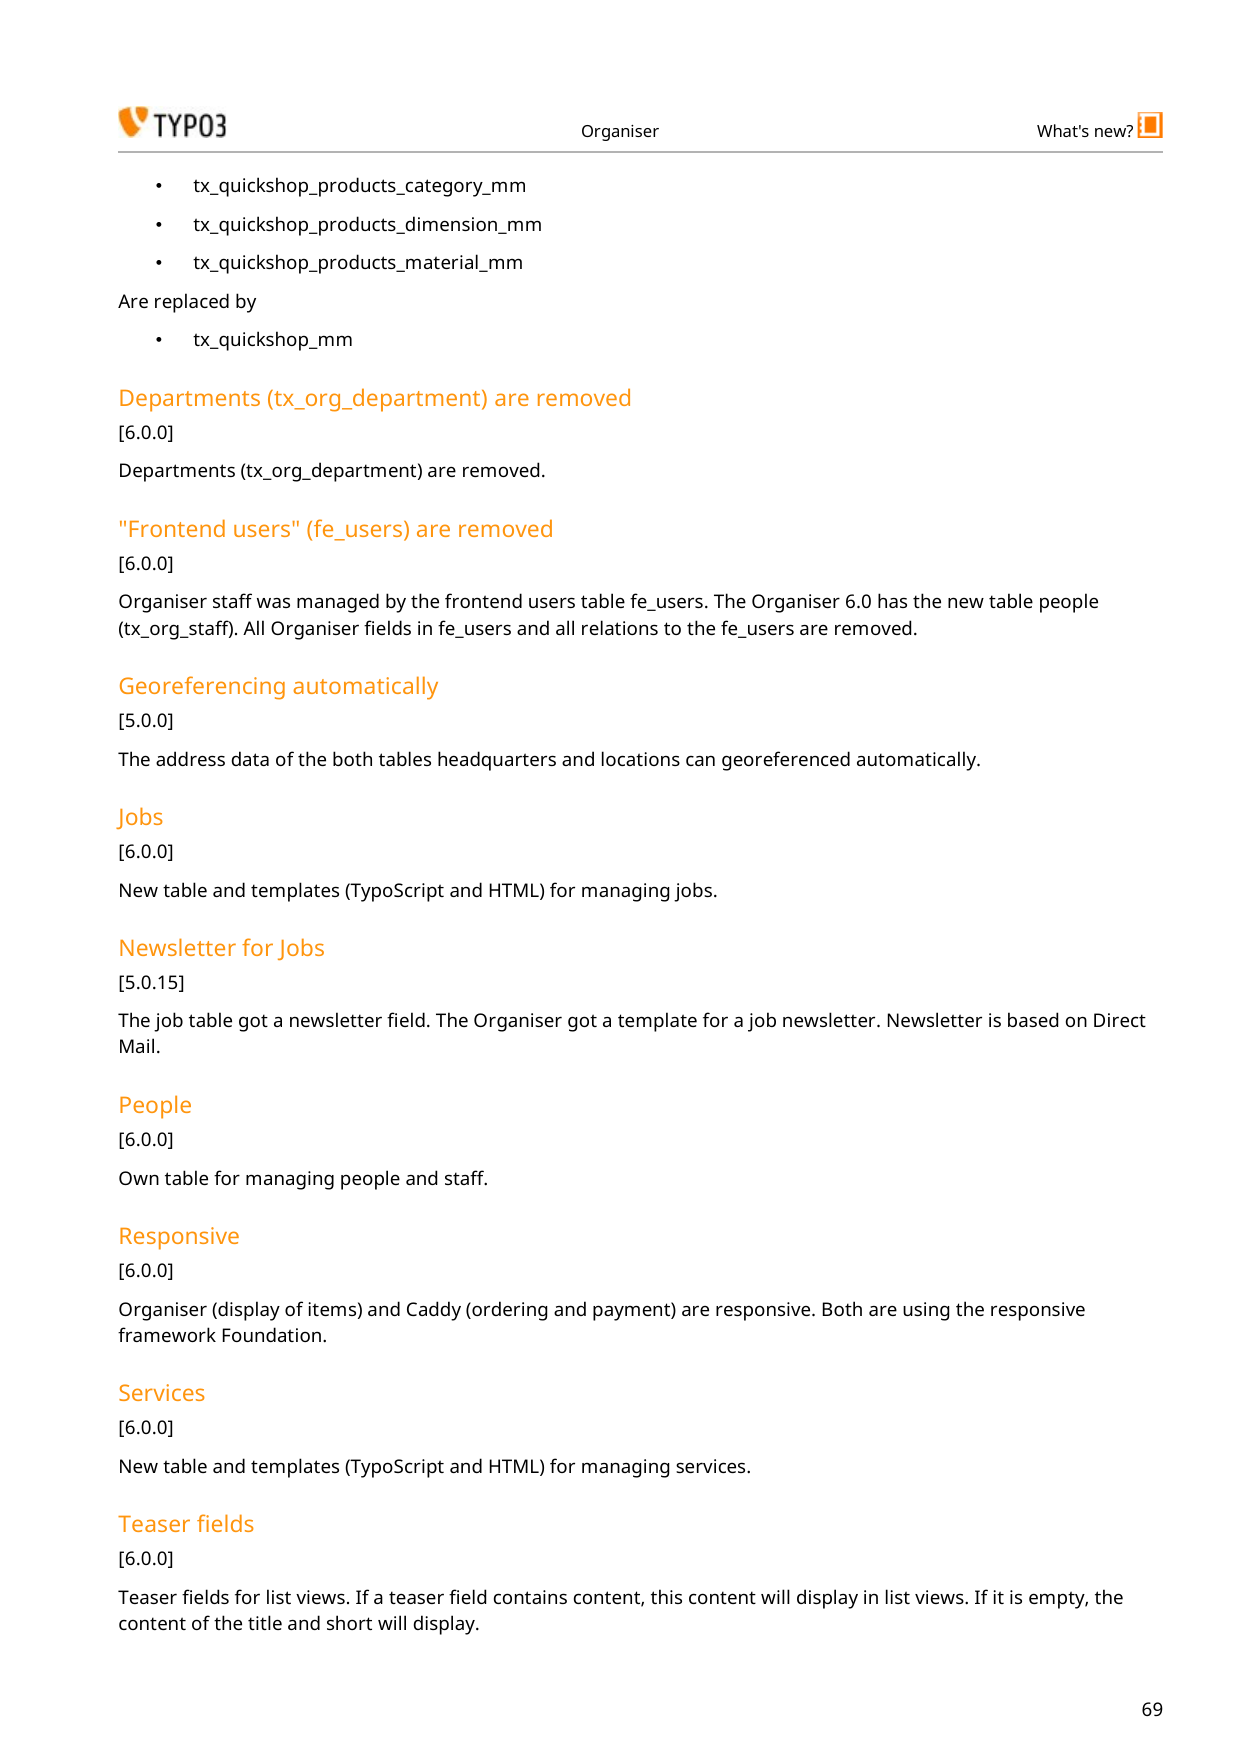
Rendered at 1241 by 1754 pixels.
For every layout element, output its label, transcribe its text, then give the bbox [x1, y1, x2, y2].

subtitle Jobs [118, 801, 1163, 832]
text Organiser staff was managed by the frontend users table fe_users. The Organiser 6.0 has the new table people (tx_org_staff). All Organiser fields in fe_users and all relations to the fe_users are removed. [118, 588, 1163, 641]
text The job table got a newsletter field. The Organiser got a template for a job newsletter. Newsletter is based on Direct Mail. [118, 1007, 1163, 1059]
picture [1137, 112, 1163, 138]
text [5.0.0] [118, 707, 1163, 733]
list tx_quickshop_mm [156, 326, 1163, 352]
text New table and templates (TypoScript and HTML) for managing jobs. [118, 876, 1163, 902]
text [6.0.0] [118, 1126, 1163, 1152]
text [6.0.0] [118, 838, 1163, 864]
subtitle People [118, 1089, 1163, 1120]
text Departments (tx_org_department) are removed. [118, 457, 1163, 483]
text Own table for managing people and staff. [118, 1164, 1163, 1191]
subtitle Responsive [118, 1220, 1163, 1251]
list tx_quickshop_products_material_mm [156, 249, 1163, 275]
subtitle "Frontend users" (fe_users) are removed [118, 513, 1163, 544]
text [5.0.15] [118, 969, 1163, 995]
text The address data of the both tables headquarters and locations can georeferenced automatically. [118, 745, 1163, 771]
text [6.0.0] [118, 550, 1163, 576]
text New table and templates (TypoScript and HTML) for managing services. [118, 1453, 1163, 1479]
subtitle Teaser fields [118, 1508, 1163, 1539]
list tx_quickshop_products_dimension_mm [156, 211, 1163, 237]
text Organiser (display of items) and Caddy (ordering and payment) are responsive. Both are using the responsive framework Foundation. [118, 1296, 1163, 1348]
subtitle Newsletter for Jobs [118, 932, 1163, 963]
text [6.0.0] [118, 1545, 1163, 1571]
text [6.0.0] [118, 1257, 1163, 1283]
picture [118, 106, 227, 138]
list tx_quickshop_products_category_mm [156, 172, 1163, 198]
text Teaser fields for list views. If a teaser field contains content, this content will display in list views. If it is empty, the content of the title and short will display. [118, 1584, 1163, 1636]
subtitle Georeferencing automatically [118, 670, 1163, 701]
subtitle Departments (tx_org_department) are removed [118, 382, 1163, 413]
text [6.0.0] [118, 1414, 1163, 1440]
subtitle Services [118, 1377, 1163, 1408]
text Are replaced by [118, 288, 1163, 314]
text [6.0.0] [118, 419, 1163, 445]
